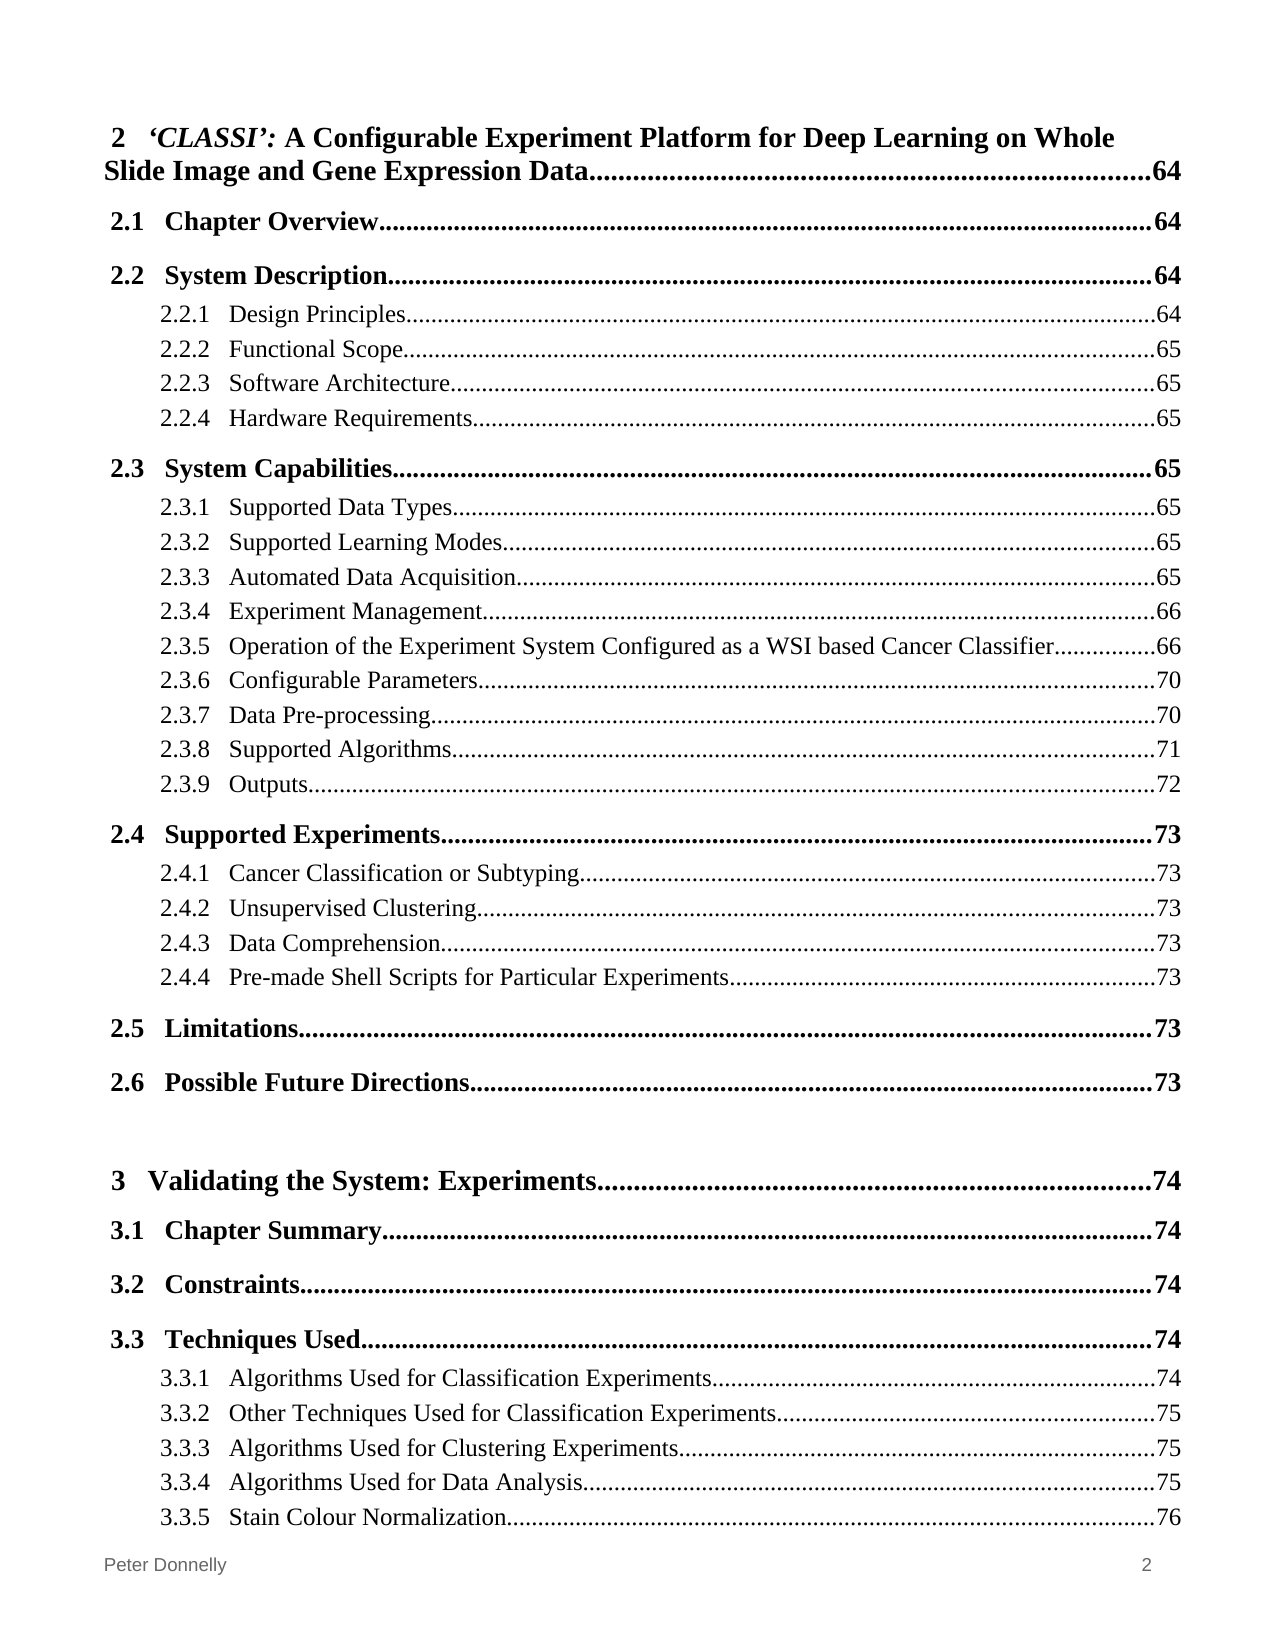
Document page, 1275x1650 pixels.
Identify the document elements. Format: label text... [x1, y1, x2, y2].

text 2.3.8 Supported Algorithms 71 [154, 734, 1181, 763]
text 2.3.6 Configurable Parameters 70 [154, 665, 1181, 694]
text 2.3.4 Experiment Management 66 [154, 596, 1181, 625]
text 3.3.1 Algorithms Used for Classification Experiments 74 [154, 1363, 1181, 1392]
text 2.4.3 Data Comprehension 73 [154, 928, 1181, 956]
text 3.3.5 Stain Colour Normalization 76 [154, 1502, 1181, 1531]
text 2.3 System Capabilities 65 [103, 452, 1181, 484]
text 2.3.2 Supported Learning Modes 65 [154, 527, 1181, 556]
text 2.3.3 Automated Data Acquisition 65 [154, 562, 1181, 590]
text 2.5 Limitations 73 [103, 1012, 1181, 1043]
text 2.2.2 Functional Scope 65 [154, 334, 1181, 363]
text 2.2.4 Hardware Requirements 65 [154, 403, 1181, 432]
text 3.1 Chapter Summary 74 [103, 1214, 1181, 1245]
text 3.3.3 Algorithms Used for Clustering Experiments 75 [154, 1433, 1181, 1461]
text 2.4.2 Unsupervised Clustering 73 [154, 893, 1181, 922]
text 3.3 Techniques Used 74 [103, 1323, 1181, 1354]
text 3.2 Constraints 74 [103, 1269, 1181, 1300]
text 3.3.4 Algorithms Used for Data Analysis 75 [154, 1467, 1181, 1496]
text 2.3.9 Outputs 72 [154, 769, 1181, 798]
text 2.4.4 Pre-made Shell Scripts for Particular Experiments 73 [154, 962, 1181, 991]
text 2.6 Possible Future Directions 73 [103, 1066, 1181, 1098]
text 3 Validating the System: Experiments 74 [103, 1163, 1181, 1196]
text 2.3.7 Data Pre-processing 70 [154, 700, 1181, 729]
text 2.2.1 Design Principles 64 [154, 299, 1181, 328]
text 2.2 System Description 64 [103, 259, 1181, 291]
text 2.4.1 Cancer Classification or Subtyping 73 [154, 858, 1181, 887]
text 2.3.1 Supported Data Types 65 [154, 492, 1181, 521]
text 2.2.3 Software Architecture 65 [154, 368, 1181, 397]
text 2.3.5 Operation of the Experiment System Configured as a WSI based Cancer Classifier 66 [154, 631, 1181, 659]
text 3.3.2 Other Techniques Used for Classification Experiments 75 [154, 1398, 1181, 1427]
text 2.4 Supported Experiments 73 [103, 818, 1181, 850]
text 2 ‘CLASSI’: A Configurable Experiment Platform for Deep Learning on Whole Slide Image and Gene Expression Data 64 [103, 120, 1181, 187]
text 2.1 Chapter Overview 64 [103, 204, 1181, 236]
